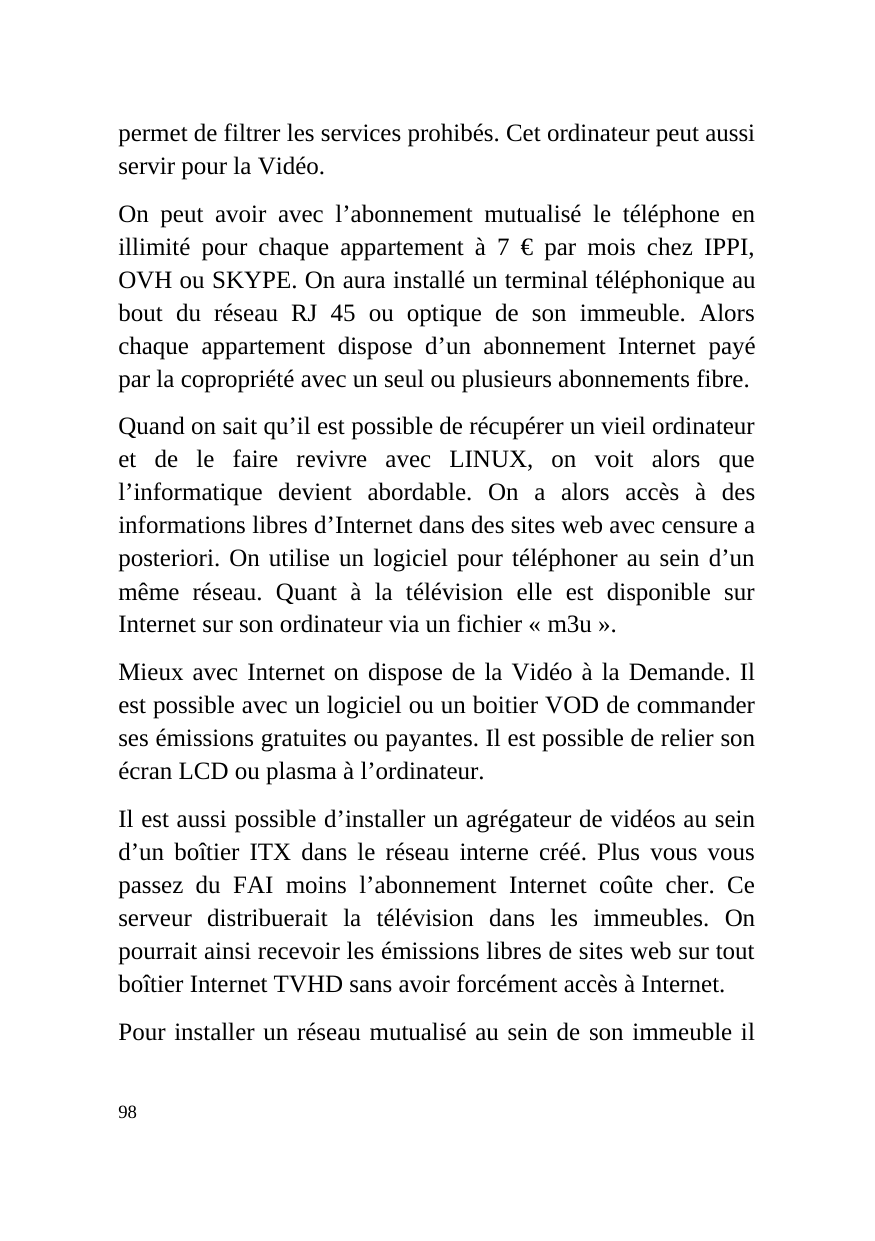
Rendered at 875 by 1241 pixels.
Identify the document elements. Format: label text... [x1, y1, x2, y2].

text permet de filtrer les services prohibés. Cet ordinateur peut aussi servir pour la Vidéo. [118, 118, 756, 180]
text Mieux avec Internet on dispose de la Vidéo à la Demande. Il est possible avec un logiciel ou un boitier VOD de commander ses émissions gratuites ou payantes. Il est possible de relier son écran LCD ou plasma à l’ordinateur. [118, 657, 756, 785]
text On peut avoir avec l’abonnement mutualisé le téléphone en illimité pour chaque appartement à 7 € par mois chez IPPI, OVH ou SKYPE. On aura installé un terminal téléphonique au bout du réseau RJ 45 ou optique de son immeuble. Alors chaque appartement dispose d’un abonnement Internet payé par la copropriété avec un seul ou plusieurs abonnements fibre. [118, 199, 756, 393]
text Il est aussi possible d’installer un agrégateur de vidéos au sein d’un boîtier ITX dans le réseau interne créé. Plus vous vous passez du FAI moins l’abonnement Internet coûte cher. Ce serveur distribuerait la télévision dans les immeubles. On pourrait ainsi recevoir les émissions libres de sites web sur tout boîtier Internet TVHD sans avoir forcément accès à Internet. [118, 804, 756, 998]
text Quand on sait qu’il est possible de récupérer un vieil ordinateur et de le faire revivre avec LINUX, on voit alors que l’informatique devient abordable. On a alors accès à des informations libres d’Internet dans des sites web avec censure a posteriori. On utilise un logiciel pour téléphoner au sein d’un même réseau. Quant à la télévision elle est disponible sur Internet sur son ordinateur via un fichier « m3u ». [118, 411, 756, 638]
text Pour installer un réseau mutualisé au sein de son immeuble il [118, 1017, 756, 1045]
